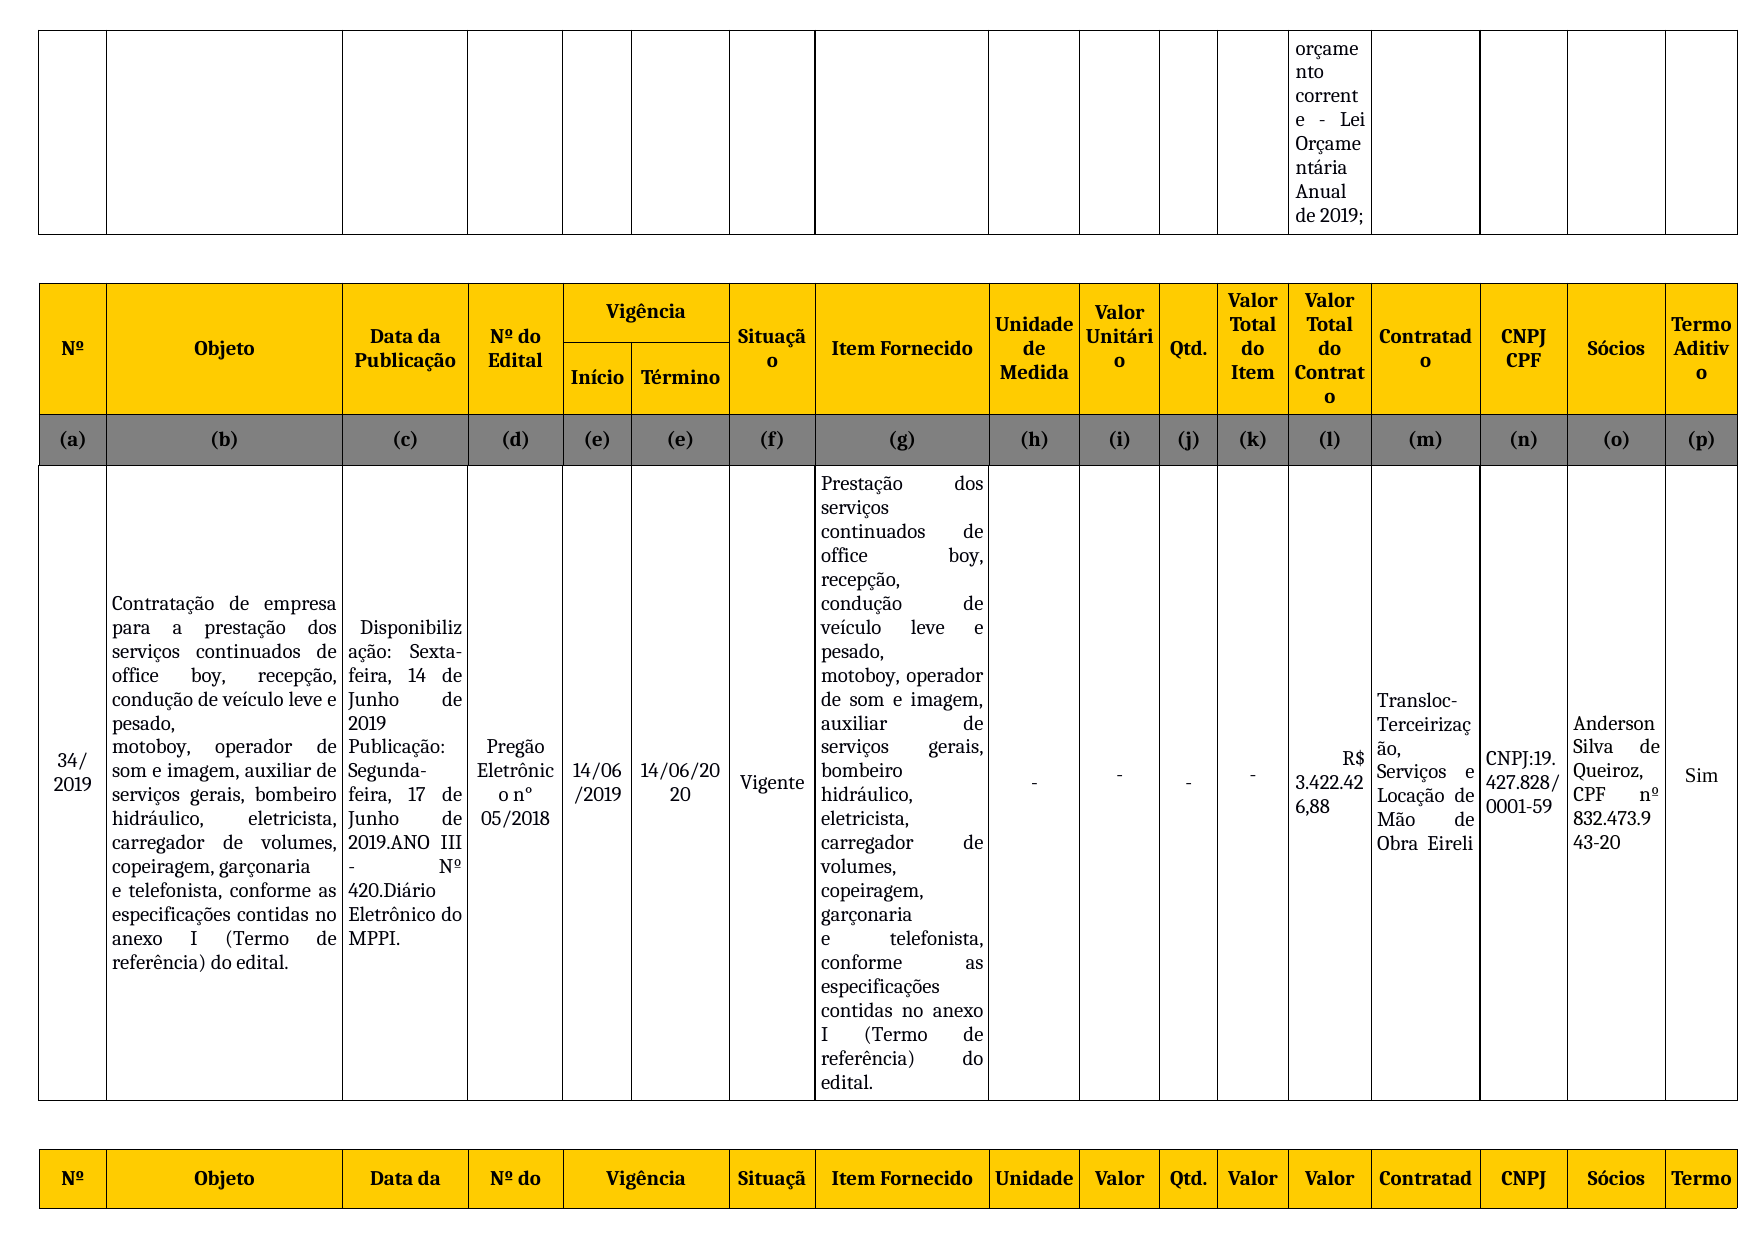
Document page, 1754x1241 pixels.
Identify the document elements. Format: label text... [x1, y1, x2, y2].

table_cell [730, 31, 814, 234]
table_cell (b) [107, 415, 342, 465]
table_cell Transloc-Terceirização, Serviços e Locação de Mão de Obra Eireli [1372, 466, 1479, 1100]
table_cell (o) [1568, 415, 1665, 465]
table_cell Anderson Silva de Queiroz, CPF nº 832.473.943-20 [1568, 466, 1665, 1100]
table_cell R$ 3.422.426,88 [1289, 466, 1371, 1100]
table_cell - [1080, 466, 1159, 1100]
table_cell Vigente [730, 466, 814, 1100]
table_cell Disponibilização: Sexta-feira, 14 de Junho de 2019 Publicação: Segunda-feira, 17 de Junho de 2019.ANO III - Nº 420.Diário Eletrônico do MPPI. [343, 466, 467, 1100]
table_header Valor Total do Item [1218, 284, 1288, 414]
table_cell [632, 31, 729, 234]
table_cell [1666, 31, 1737, 234]
table_cell [107, 31, 342, 234]
table_cell [343, 31, 467, 234]
table_cell (j) [1160, 415, 1217, 465]
table_cell - [1160, 466, 1217, 1100]
table_cell (p) [1666, 415, 1737, 465]
table_cell (d) [469, 415, 563, 465]
table_header Unidade de Medida [990, 284, 1079, 414]
table_cell (a) [40, 415, 106, 465]
table_cell [816, 31, 988, 234]
table_header Nº [40, 284, 106, 414]
table_header Contratado [1372, 284, 1480, 414]
table_cell [1481, 31, 1567, 234]
table_header Vigência [564, 1150, 729, 1208]
table_cell - [1218, 31, 1288, 234]
table_header CNPJ CPF [1481, 284, 1567, 414]
table_cell 34/ 2019 [39, 466, 106, 1100]
table_cell (e) [632, 415, 729, 465]
table_cell (c) [343, 415, 468, 465]
table_header Nº do Edital [469, 284, 563, 414]
table_cell (m) [1372, 415, 1480, 465]
table_header Nº do [469, 1150, 563, 1208]
table_cell (l) [1289, 415, 1371, 465]
table_cell (f) [730, 415, 815, 465]
table_header Data da [343, 1150, 468, 1208]
table_cell - [1218, 466, 1288, 1100]
table_cell [563, 31, 631, 234]
table_cell Início [564, 343, 631, 414]
table_header Situação [730, 284, 815, 414]
table_cell - [989, 31, 1079, 234]
table_header Sócios [1568, 1150, 1665, 1208]
table_header Unidade [990, 1150, 1079, 1208]
table_cell (i) [1080, 415, 1159, 465]
table_header Item Fornecido [816, 284, 989, 414]
table_cell (e) [564, 415, 631, 465]
table_cell 14/06/2019 [563, 466, 631, 1100]
table_cell (h) [990, 415, 1079, 465]
table_header Qtd. [1160, 284, 1217, 414]
table_header Item Fornecido [816, 1150, 989, 1208]
table_header Objeto [107, 284, 342, 414]
table_header Valor Total do Contrato [1289, 284, 1371, 414]
table_header Valor [1289, 1150, 1371, 1208]
table_header Sócios [1568, 284, 1665, 414]
table_cell orçamento corrente - Lei Orçamentária Anual de 2019; [1289, 31, 1371, 234]
table_header Vigência [564, 284, 729, 342]
table_header Data da Publicação [343, 284, 468, 414]
table_cell Prestação dos serviços continuados de office boy, recepção, condução de veículo leve e pesado, motoboy, operador de som e imagem, auxiliar de serviços gerais, bombeiro hidráulico, eletricista, carregador de volumes, copeiragem, garçonaria e telefonista, conforme as especificações contidas no anexo I (Termo de referência) do edital. [816, 466, 988, 1100]
table_header Nº [40, 1150, 106, 1208]
table_cell (k) [1218, 415, 1288, 465]
table_cell - [989, 466, 1079, 1100]
table_cell CNPJ:19.427.828/0001-59 [1481, 466, 1567, 1100]
table_header Valor [1218, 1150, 1288, 1208]
table_cell [1568, 31, 1665, 234]
table_cell [468, 31, 562, 234]
table_cell [39, 31, 106, 234]
table_header Valor [1080, 1150, 1159, 1208]
table_header CNPJ [1481, 1150, 1567, 1208]
table_header Termo [1666, 1150, 1737, 1208]
table_header Qtd. [1160, 1150, 1217, 1208]
table_cell [1372, 31, 1479, 234]
table_cell - [1160, 31, 1217, 234]
table_cell Término [632, 343, 729, 414]
table_cell 14/06/2020 [632, 466, 729, 1100]
table_cell (g) [816, 415, 989, 465]
table_cell - [1080, 31, 1159, 234]
table_header Situaçã [730, 1150, 815, 1208]
table_header Valor Unitário [1080, 284, 1159, 414]
table_header Contratad [1372, 1150, 1480, 1208]
table_cell Sim [1666, 466, 1737, 1100]
table_header Termo Aditivo [1666, 284, 1737, 414]
table_cell Pregão Eletrônico n° 05/2018 [468, 466, 562, 1100]
table_cell Contratação de empresa para a prestação dos serviços continuados de office boy, recepção, condução de veículo leve e pesado, motoboy, operador de som e imagem, auxiliar de serviços gerais, bombeiro hidráulico, eletricista, carregador de volumes, copeiragem, garçonaria e telefonista, conforme as especificações contidas no anexo I (Termo de referência) do edital. [107, 466, 342, 1100]
table_header Objeto [107, 1150, 342, 1208]
table_cell (n) [1481, 415, 1567, 465]
